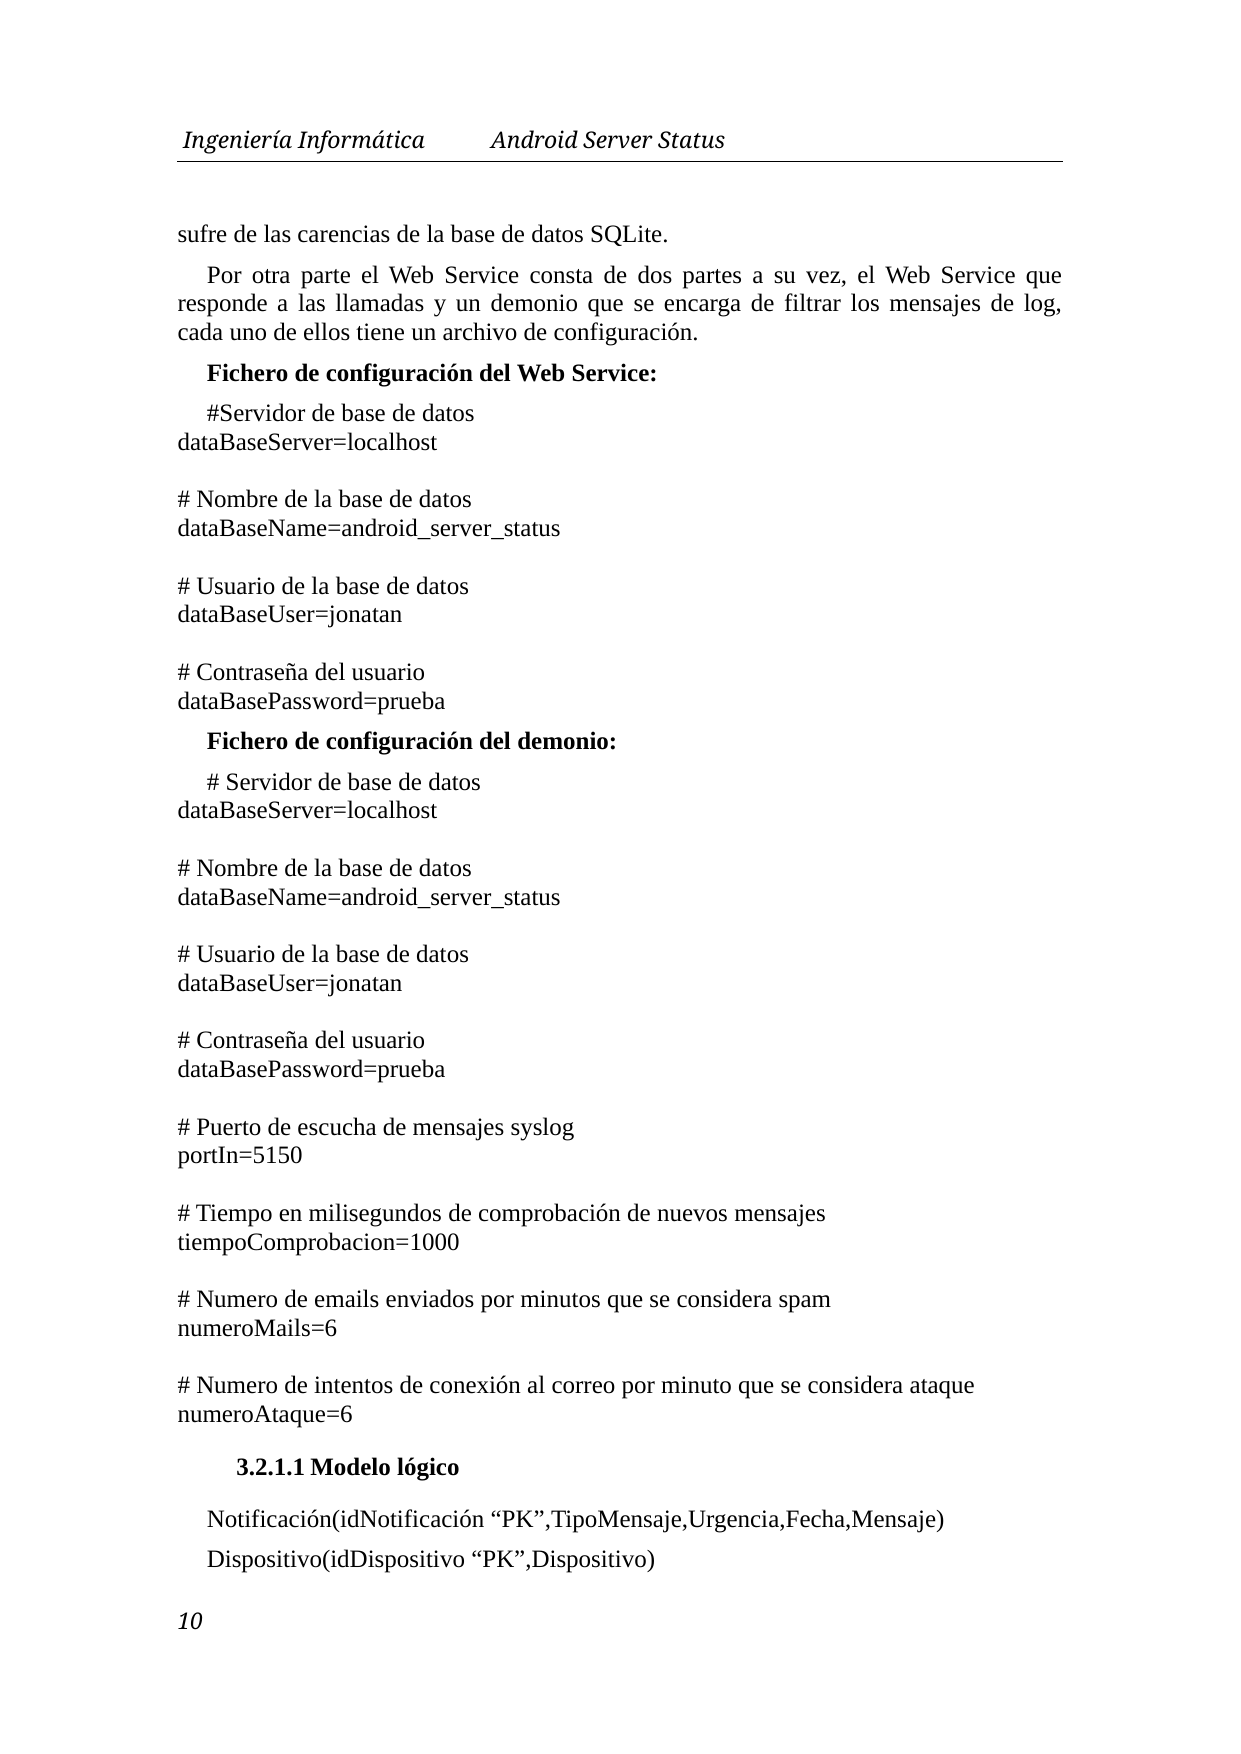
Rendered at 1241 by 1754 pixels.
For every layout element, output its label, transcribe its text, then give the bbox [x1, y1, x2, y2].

text # Servidor de base de datos dataBaseServer=localhost # Nombre de la base de datos dataBaseName=android_server_status # Usuario de la base de datos dataBaseUser=jonatan # Contraseña del usuario dataBasePassword=prueba # Puerto de escucha de mensajes syslog portIn=5150 # Tiempo en milisegundos de comprobación de nuevos mensajes tiempoComprobacion=1000 # Numero de emails enviados por minutos que se considera spam numeroMails=6 # Numero de intentos de conexión al correo por minuto que se considera ataque numeroAtaque=6 [177, 767, 1063, 1428]
subtitle Modelo lógico [236, 1452, 1063, 1480]
text Notificación(idNotificación “PK”,TipoMensaje,Urgencia,Fecha,Mensaje) [177, 1504, 1063, 1533]
text #Servidor de base de datos dataBaseServer=localhost # Nombre de la base de datos dataBaseName=android_server_status # Usuario de la base de datos dataBaseUser=jonatan # Contraseña del usuario dataBasePassword=prueba [177, 398, 1063, 714]
text sufre de las carencias de la base de datos SQLite. [177, 219, 1063, 248]
text Por otra parte el Web Service consta de dos partes a su vez, el Web Service que responde a las llamadas y un demonio que se encarga de filtrar los mensajes de log, cada uno de ellos tiene un archivo de configuración. [177, 260, 1063, 346]
text Fichero de configuración del Web Service: [177, 358, 1063, 386]
text Fichero de configuración del demonio: [177, 726, 1063, 755]
text Dispositivo(idDispositivo “PK”,Dispositivo) [177, 1544, 1063, 1573]
